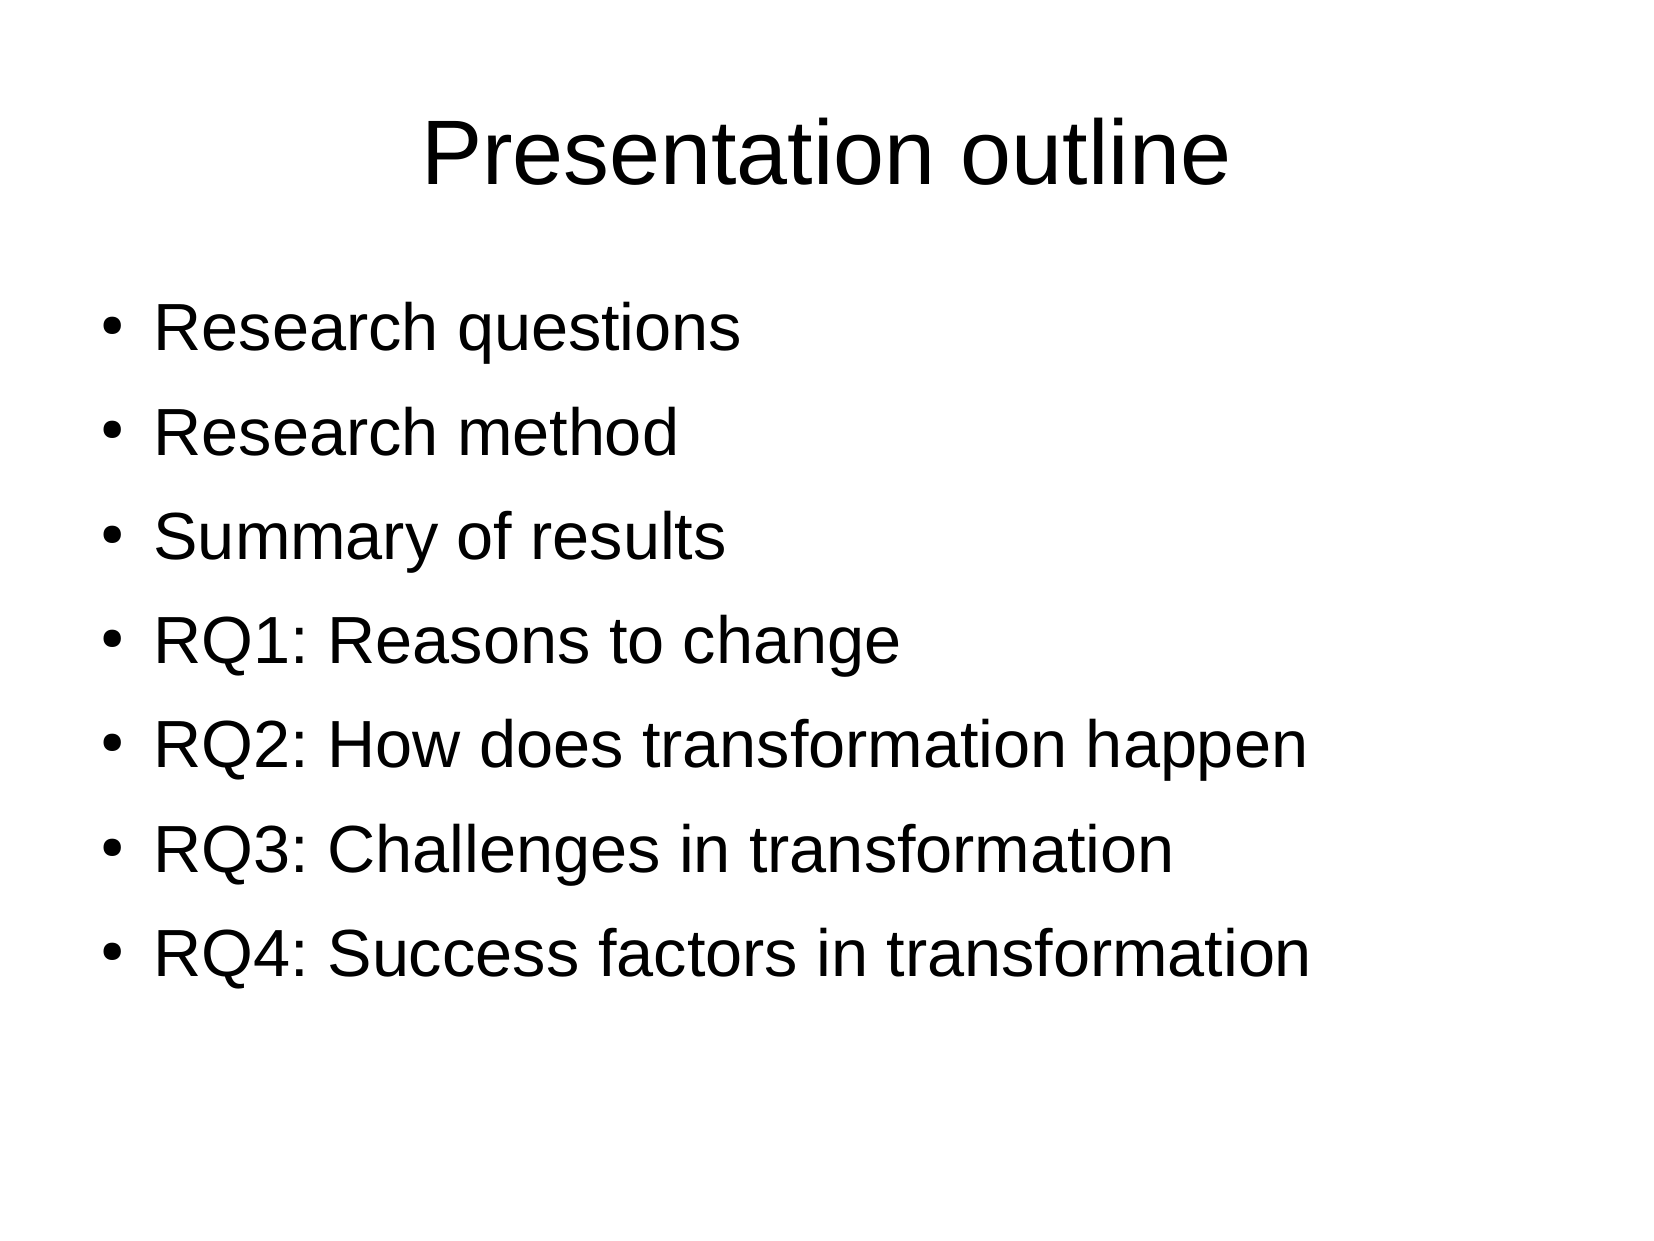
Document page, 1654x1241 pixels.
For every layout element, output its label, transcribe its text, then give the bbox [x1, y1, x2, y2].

list Research questions Research method Summary of results RQ1: Reasons to change RQ2: How does transformation happen RQ3: Challenges in transformation RQ4: Success factors in transformation [82, 290, 1571, 1123]
title Presentation outline [82, 49, 1571, 257]
